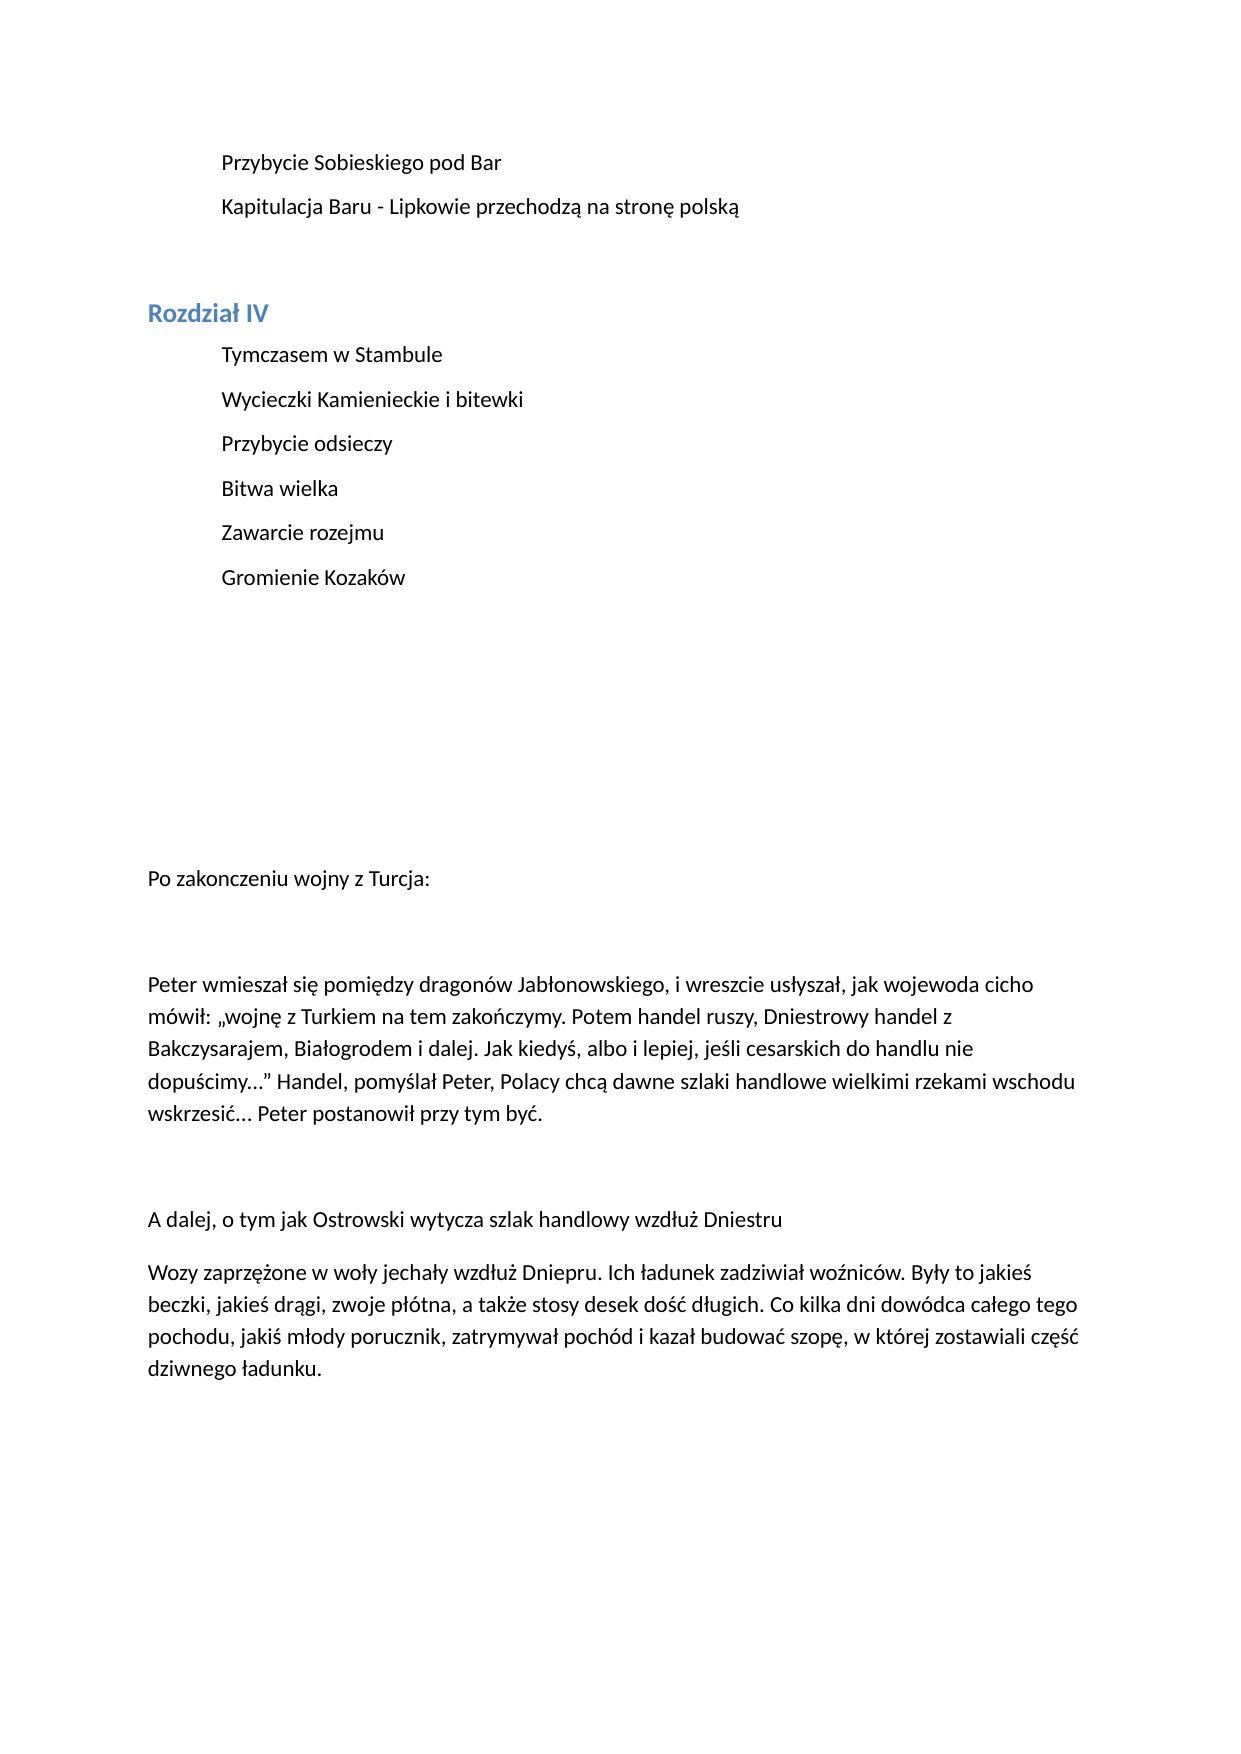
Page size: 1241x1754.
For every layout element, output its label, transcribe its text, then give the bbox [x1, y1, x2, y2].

text Gromienie Kozaków [148, 563, 1093, 591]
text Kapitulacja Baru - Lipkowie przechodzą na stronę polską [148, 192, 1093, 220]
text Po zakonczeniu wojny z Turcja: [148, 864, 1093, 892]
text Peter wmieszał się pomiędzy dragonów Jabłonowskiego, i wreszcie usłyszał, jak wojewoda cicho mówił: „wojnę z Turkiem na tem zakończymy. Potem handel ruszy, Dniestrowy handel z Bakczysarajem, Białogrodem i dalej. Jak kiedyś, albo i lepiej, jeśli cesarskich do handlu nie dopuścimy...” Handel, pomyślał Peter, Polacy chcą dawne szlaki handlowe wielkimi rzekami wschodu wskrzesić... Peter postanowił przy tym być. [148, 970, 1093, 1127]
text Przybycie odsieczy [148, 429, 1093, 457]
text A dalej, o tym jak Ostrowski wytycza szlak handlowy wzdłuż Dniestru [148, 1205, 1093, 1233]
text Przybycie Sobieskiego pod Bar [148, 148, 1093, 176]
text Wozy zaprzężone w woły jechały wzdłuż Dniepru. Ich ładunek zadziwiał woźniców. Były to jakieś beczki, jakieś drągi, zwoje płótna, a także stosy desek dość długich. Co kilka dni dowódca całego tego pochodu, jakiś młody porucznik, zatrymywał pochód i kazał budować szopę, w której zostawiali część dziwnego ładunku. [148, 1258, 1093, 1383]
text Bitwa wielka [148, 474, 1093, 502]
text Wycieczki Kamienieckie i bitewki [148, 385, 1093, 413]
text Zawarcie rozejmu [148, 518, 1093, 546]
subtitle Rozdział IV [148, 296, 1093, 329]
text Tymczasem w Stambule [148, 340, 1093, 368]
